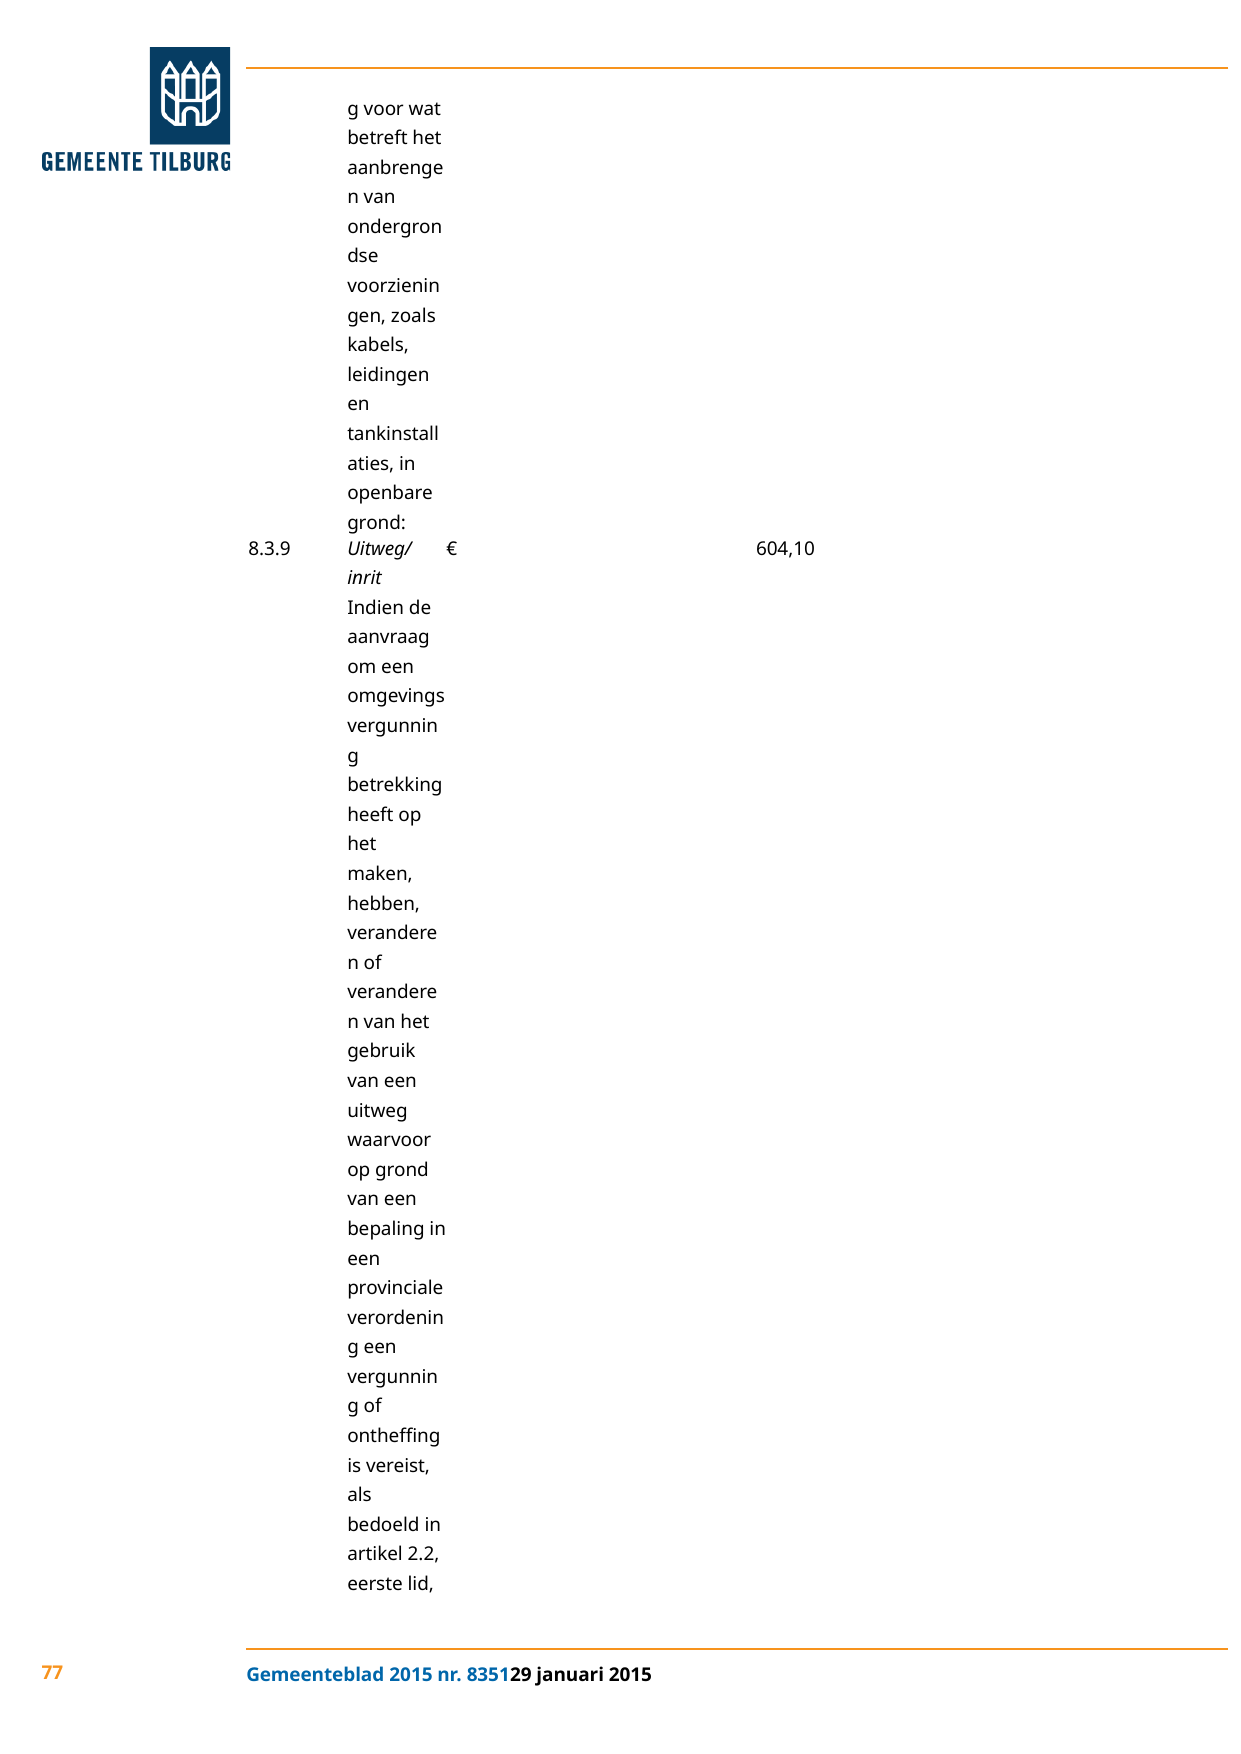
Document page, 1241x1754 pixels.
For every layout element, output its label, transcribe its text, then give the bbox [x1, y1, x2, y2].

table_cell g voor wat betreft het aanbrengen van ondergrondse voorzieningen, zoals kabels, leidingen en tankinstallaties, in openbare grond: [347, 95, 446, 535]
table_cell € [446, 535, 756, 1596]
table_cell 8.3.9 [248, 535, 347, 1596]
picture [41, 47, 231, 172]
table_cell [446, 95, 756, 535]
table_cell [756, 95, 855, 535]
table_cell Uitweg/inrit Indien de aanvraag om een omgevingsvergunning betrekking heeft op het maken, hebben, veranderen of veranderen van het gebruik van een uitweg waarvoor op grond van een bepaling in een provinciale verordening een vergunning of ontheffing is vereist, als bedoeld in artikel 2.2, eerste lid, [347, 535, 446, 1596]
table_cell 604,10 [756, 535, 855, 1596]
table_cell [248, 95, 347, 535]
